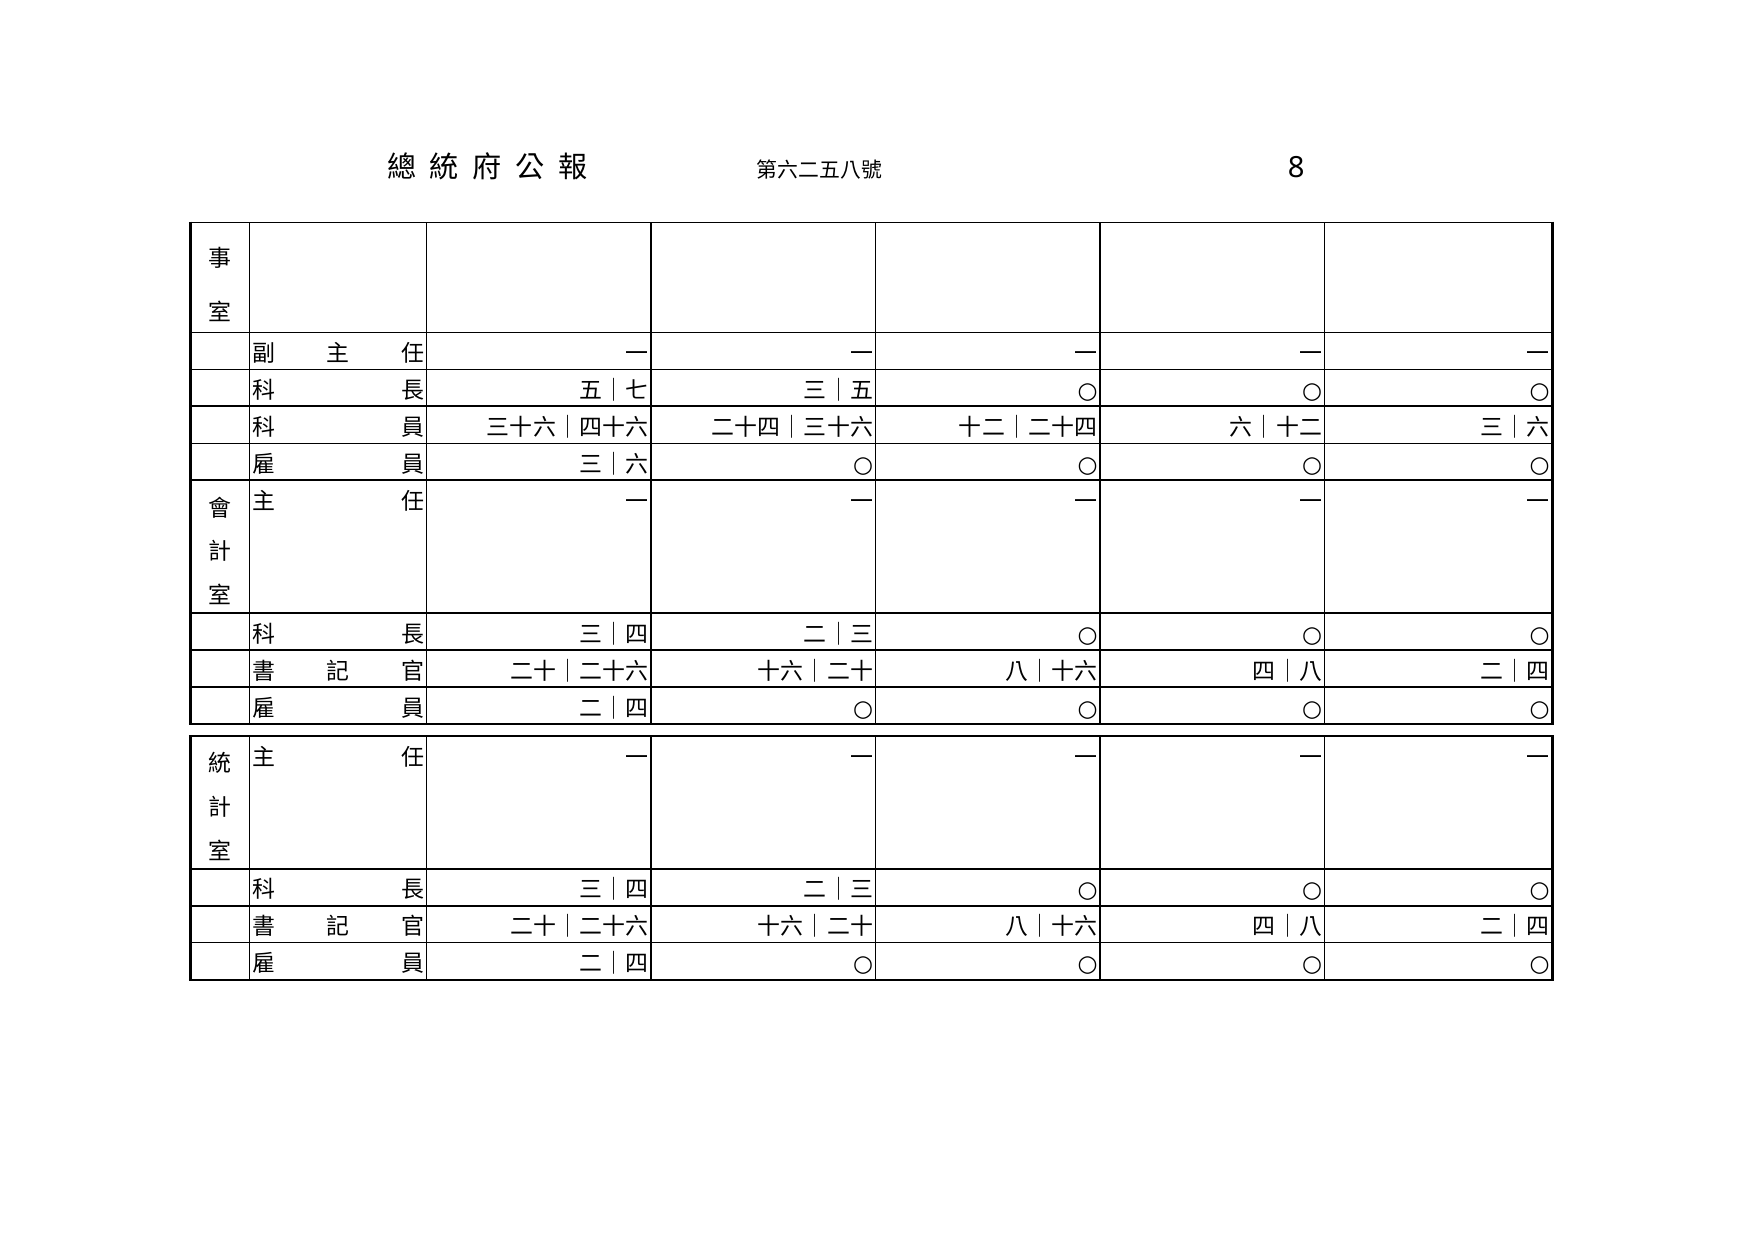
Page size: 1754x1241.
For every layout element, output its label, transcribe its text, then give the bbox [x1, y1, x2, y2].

table_cell 二十│二十六 [427, 651, 650, 686]
table_cell 三│五 [652, 370, 875, 405]
table_cell ○ [652, 943, 875, 979]
table_header 一 [1325, 737, 1551, 868]
table_cell ○ [1325, 943, 1551, 979]
table_cell ○ [876, 688, 1099, 723]
table_cell [192, 943, 249, 979]
table_cell 二十│二十六 [427, 907, 650, 942]
table_cell [192, 333, 249, 368]
table_cell ○ [876, 370, 1099, 405]
table_cell ○ [1101, 614, 1324, 649]
table_cell 雇員 [250, 943, 426, 979]
table_cell ○ [876, 870, 1099, 905]
table_cell 一 [652, 333, 875, 368]
table_cell [192, 444, 249, 479]
table_cell 主任 [250, 481, 426, 612]
table_cell ○ [1101, 688, 1324, 723]
table_cell 十二│二十四 [876, 407, 1099, 442]
table_header 一 [652, 737, 875, 868]
table_cell 二│四 [1325, 651, 1551, 686]
table_cell ○ [1325, 688, 1551, 723]
table_header 一 [1101, 737, 1324, 868]
table_cell 四│八 [1101, 907, 1324, 942]
table_cell 三│六 [1325, 407, 1551, 442]
table_cell 十六│二十 [652, 651, 875, 686]
table_cell ○ [652, 688, 875, 723]
table_cell 五│七 [427, 370, 650, 405]
table_cell [427, 223, 650, 331]
table_cell 一 [1325, 481, 1551, 612]
table_cell 一 [427, 481, 650, 612]
table_cell 二│三 [652, 614, 875, 649]
table_cell 六│十二 [1101, 407, 1324, 442]
table_cell ○ [876, 614, 1099, 649]
table_cell 三│四 [427, 614, 650, 649]
table_cell 雇員 [250, 444, 426, 479]
table_cell ○ [1325, 870, 1551, 905]
table_cell [1101, 223, 1324, 331]
table_cell [192, 370, 249, 405]
table_cell 一 [652, 481, 875, 612]
table_cell [1325, 223, 1551, 331]
table_cell 二│四 [1325, 907, 1551, 942]
table_cell 科長 [250, 370, 426, 405]
table_cell [192, 651, 249, 686]
table_cell 會 計 室 [192, 481, 249, 612]
table_cell ○ [652, 444, 875, 479]
table_header 主任 [250, 737, 426, 868]
table_cell 一 [1101, 333, 1324, 368]
table_cell 書記官 [250, 651, 426, 686]
table_cell 一 [427, 333, 650, 368]
table_cell 三│四 [427, 870, 650, 905]
table_cell 八│十六 [876, 651, 1099, 686]
table_header 統 計 室 [192, 737, 249, 868]
table_cell [192, 907, 249, 942]
table_cell ○ [1325, 370, 1551, 405]
table_cell 三十六│四十六 [427, 407, 650, 442]
table_cell [652, 223, 875, 331]
table_cell [192, 614, 249, 649]
table_cell [876, 223, 1099, 331]
table_cell 科員 [250, 407, 426, 442]
table_cell ○ [1101, 943, 1324, 979]
table_cell 雇員 [250, 688, 426, 723]
table_header 一 [427, 737, 650, 868]
table_cell 二│四 [427, 688, 650, 723]
table_cell 科長 [250, 870, 426, 905]
table_cell ○ [876, 444, 1099, 479]
table_cell [192, 688, 249, 723]
table_cell 二│三 [652, 870, 875, 905]
table_cell [250, 223, 426, 331]
table_cell 八│十六 [876, 907, 1099, 942]
table_header 一 [876, 737, 1099, 868]
table_cell 十六│二十 [652, 907, 875, 942]
table_cell ○ [1101, 870, 1324, 905]
table_cell ○ [1101, 370, 1324, 405]
table_cell 一 [1325, 333, 1551, 368]
table_cell [192, 870, 249, 905]
table_cell ○ [1101, 444, 1324, 479]
table_cell 一 [876, 481, 1099, 612]
table_cell 四│八 [1101, 651, 1324, 686]
table_cell 一 [876, 333, 1099, 368]
table_cell 事 室 [192, 223, 249, 331]
table_cell ○ [876, 943, 1099, 979]
table_cell [192, 407, 249, 442]
table_cell 書記官 [250, 907, 426, 942]
table_cell 二│四 [427, 943, 650, 979]
table_cell 二十四│三十六 [652, 407, 875, 442]
table_cell ○ [1325, 444, 1551, 479]
table_cell 科長 [250, 614, 426, 649]
table_cell 一 [1101, 481, 1324, 612]
table_cell 三│六 [427, 444, 650, 479]
table_cell ○ [1325, 614, 1551, 649]
table_cell 副主任 [250, 333, 426, 368]
